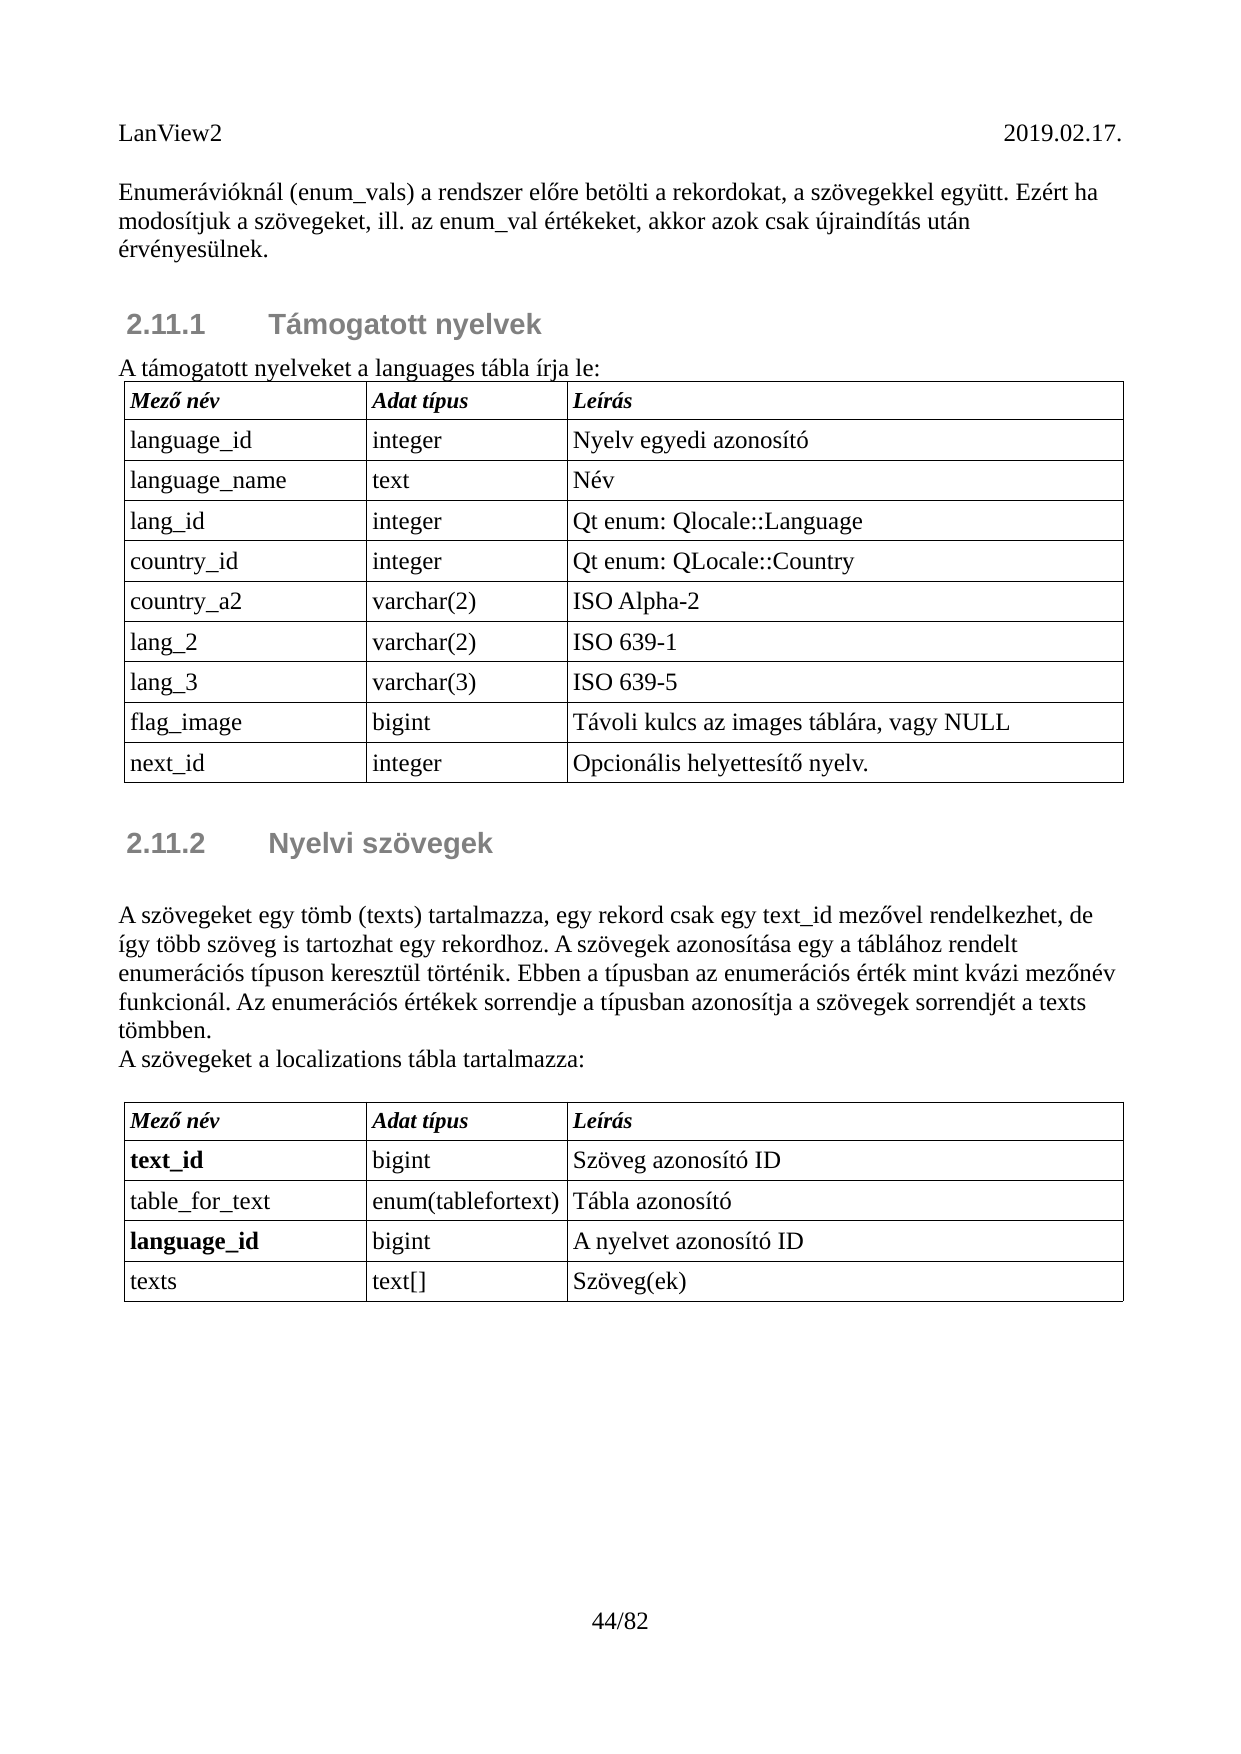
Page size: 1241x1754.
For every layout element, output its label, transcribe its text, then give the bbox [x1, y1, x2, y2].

subtitle Támogatott nyelvek [118, 307, 1122, 340]
table_cell Név [568, 461, 1123, 500]
table_cell Szöveg(ek) [568, 1262, 1123, 1301]
table_cell lang_2 [125, 622, 366, 661]
table_cell bigint [367, 703, 567, 742]
table_cell country_a2 [125, 582, 366, 621]
table_cell texts [125, 1262, 366, 1301]
table_cell ISO 639-1 [568, 622, 1123, 661]
table_cell Szöveg azonosító ID [568, 1141, 1123, 1180]
table_cell Qt enum: QLocale::Country [568, 541, 1123, 581]
table_cell bigint [367, 1141, 567, 1180]
table_cell A nyelvet azonosító ID [568, 1221, 1123, 1261]
table_cell lang_id [125, 501, 366, 540]
table_header Adat típus [367, 382, 567, 419]
table_cell text_id [125, 1141, 366, 1180]
table_cell text[] [367, 1262, 567, 1301]
table_cell varchar(2) [367, 622, 567, 661]
table_cell Távoli kulcs az images táblára, vagy NULL [568, 703, 1123, 742]
table_cell varchar(2) [367, 582, 567, 621]
text A szövegeket egy tömb (texts) tartalmazza, egy rekord csak egy text_id mezővel rendelkezhet, de így több szöveg is tartozhat egy rekordhoz. A szövegek azonosítása egy a táblához rendelt enumerációs típuson keresztül történik. Ebben a típusban az enumerációs érték mint kvázi mezőnév funkcionál. Az enumerációs értékek sorrendje a típusban azonosítja a szövegek sorrendjét a texts tömbben. [118, 900, 1122, 1044]
table_cell enum(tablefortext) [367, 1181, 567, 1220]
table_cell ISO Alpha-2 [568, 582, 1123, 621]
text A szövegeket a localizations tábla tartalmazza: [118, 1044, 1122, 1073]
table_cell integer [367, 420, 567, 460]
table_cell Nyelv egyedi azonosító [568, 420, 1123, 460]
table_cell language_id [125, 420, 366, 460]
text A támogatott nyelveket a languages tábla írja le: [118, 353, 1122, 381]
table_cell flag_image [125, 703, 366, 742]
subtitle Nyelvi szövegek [118, 826, 1122, 859]
table_cell varchar(3) [367, 662, 567, 702]
table_cell lang_3 [125, 662, 366, 702]
table_header Leírás [568, 1103, 1123, 1139]
table_cell text [367, 461, 567, 500]
table_cell Tábla azonosító [568, 1181, 1123, 1220]
table_header Mező név [125, 1103, 366, 1139]
table_cell next_id [125, 743, 366, 782]
text Enumerávióknál (enum_vals) a rendszer előre betölti a rekordokat, a szövegekkel együtt. Ezért ha modosítjuk a szövegeket, ill. az enum_val értékeket, akkor azok csak újraindítás után érvényesülnek. [118, 177, 1122, 263]
table_cell language_name [125, 461, 366, 500]
table_cell ISO 639-5 [568, 662, 1123, 702]
table_cell Qt enum: Qlocale::Language [568, 501, 1123, 540]
table_cell integer [367, 541, 567, 581]
table_cell bigint [367, 1221, 567, 1261]
table_cell country_id [125, 541, 366, 581]
table_cell Opcionális helyettesítő nyelv. [568, 743, 1123, 782]
table_header Leírás [568, 382, 1123, 419]
table_header Mező név [125, 382, 366, 419]
table_header Adat típus [367, 1103, 567, 1139]
table_cell integer [367, 501, 567, 540]
table_cell table_for_text [125, 1181, 366, 1220]
table_cell integer [367, 743, 567, 782]
table_cell language_id [125, 1221, 366, 1261]
